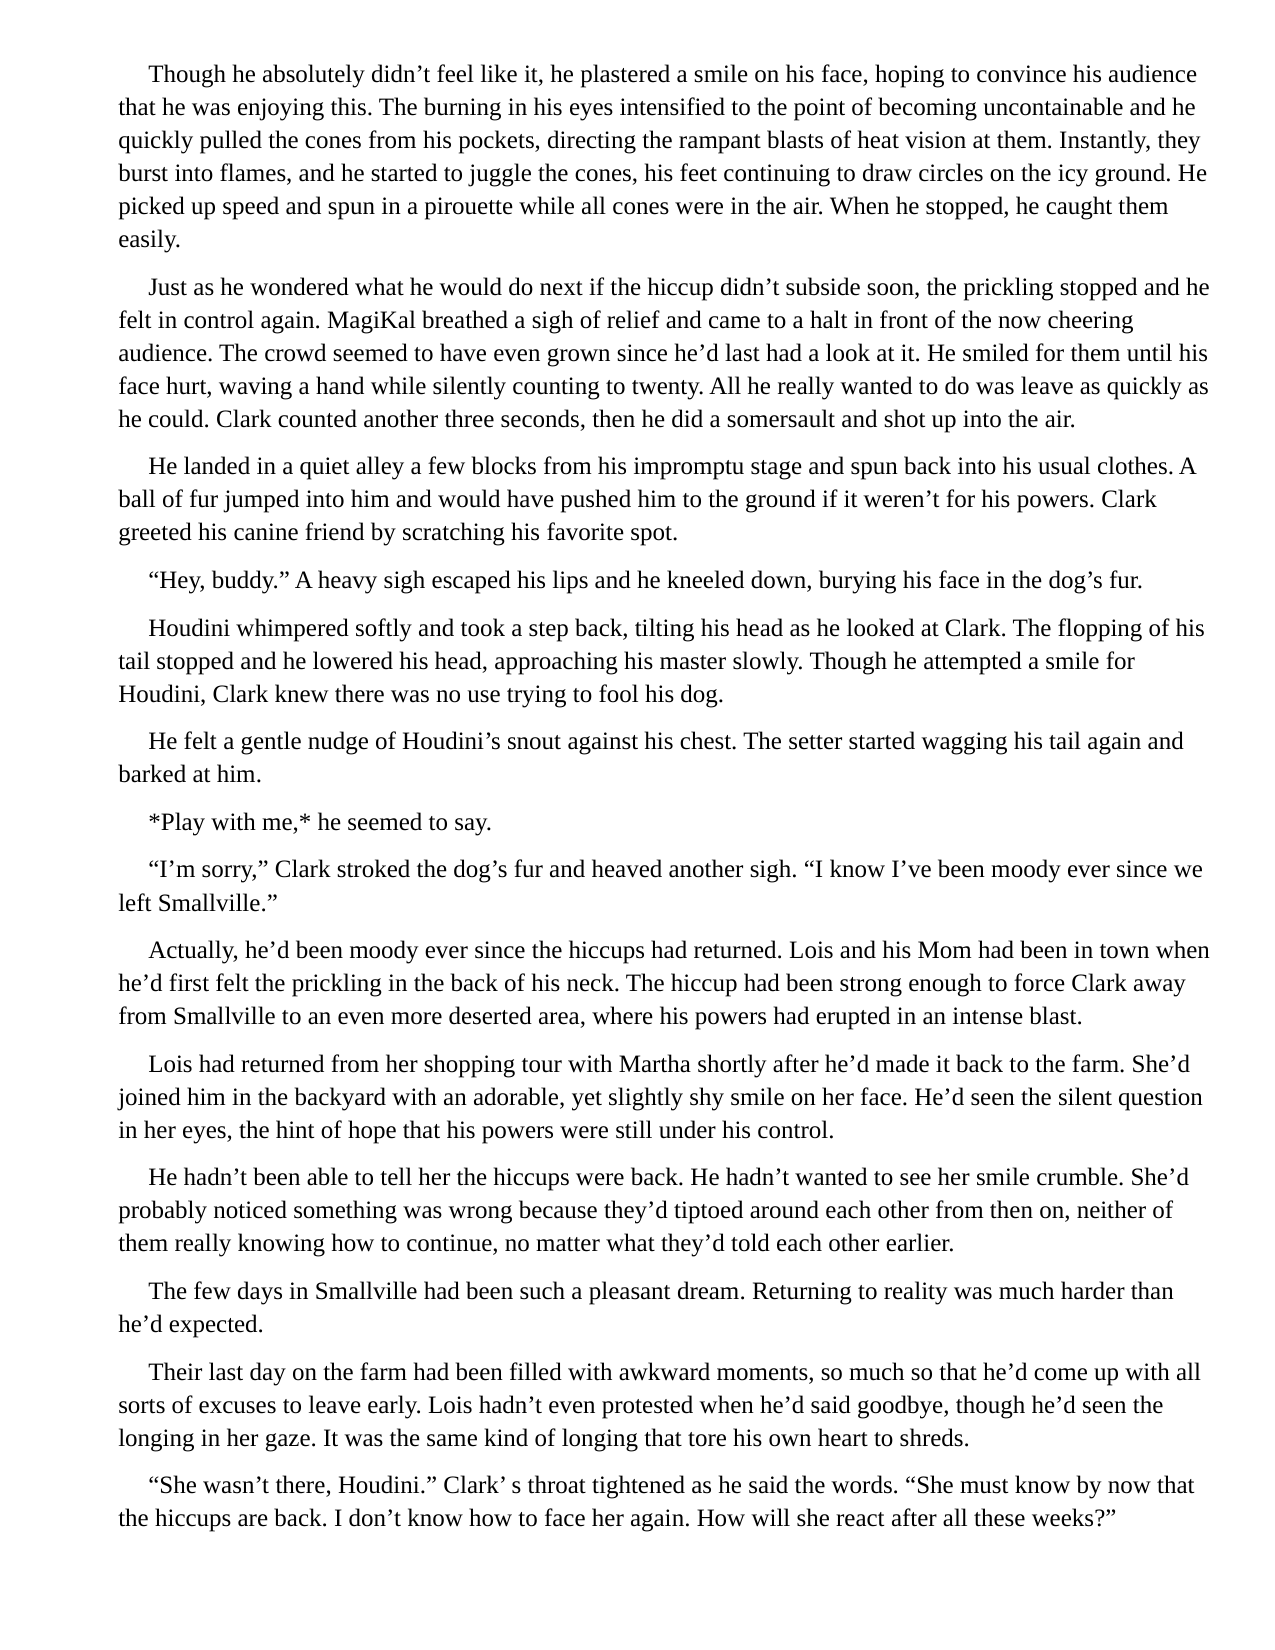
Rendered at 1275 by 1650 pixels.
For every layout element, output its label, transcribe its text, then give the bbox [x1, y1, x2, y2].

text He landed in a quiet alley a few blocks from his impromptu stage and spun back into his usual clothes. A ball of fur jumped into him and would have pushed him to the ground if it weren’t for his powers. Clark greeted his canine friend by scratching his favorite spot. [118, 451, 1216, 546]
text *Play with me,* he seemed to say. [118, 807, 1216, 836]
text Actually, he’d been moody ever since the hiccups had returned. Lois and his Mom had been in town when he’d first felt the prickling in the back of his neck. The hiccup had been strong enough to force Clark away from Smallville to an even more deserted area, where his powers had erupted in an intense blast. [118, 935, 1216, 1030]
text “Hey, buddy.” A heavy sigh escaped his lips and he kneeled down, burying his face in the dog’s fur. [118, 565, 1216, 594]
text “I’m sorry,” Clark stroked the dog’s fur and heaved another sigh. “I know I’ve been moody ever since we left Smallville.” [118, 854, 1216, 916]
text Their last day on the farm had been filled with awkward moments, so much so that he’d come up with all sorts of excuses to leave early. Lois hadn’t even protested when he’d said goodbye, though he’d seen the longing in her gaze. It was the same kind of longing that tore his own heart to shreds. [118, 1357, 1216, 1452]
text The few days in Smallville had been such a pleasant dream. Returning to reality was much harder than he’d expected. [118, 1276, 1216, 1338]
text He hadn’t been able to tell her the hiccups were back. He hadn’t wanted to see her smile crumble. She’d probably noticed something was wrong because they’d tiptoed around each other from then on, neither of them really knowing how to continue, no matter what they’d told each other earlier. [118, 1162, 1216, 1257]
text “She wasn’t there, Houdini.” Clark’ s throat tightened as he said the words. “She must know by now that the hiccups are back. I don’t know how to face her again. How will she react after all these weeks?” [118, 1470, 1216, 1532]
text Though he absolutely didn’t feel like it, he plastered a smile on his face, hoping to convince his audience that he was enjoying this. The burning in his eyes intensified to the point of becoming uncontainable and he quickly pulled the cones from his pockets, directing the rampant blasts of heat vision at them. Instantly, they burst into flames, and he started to juggle the cones, his feet continuing to draw circles on the icy ground. He picked up speed and spun in a pirouette while all cones were in the air. When he stopped, he caught them easily. [118, 59, 1216, 253]
text Houdini whimpered softly and took a step back, tilting his head as he looked at Clark. The flopping of his tail stopped and he lowered his head, approaching his master slowly. Though he attempted a smile for Houdini, Clark knew there was no use trying to fool his dog. [118, 613, 1216, 707]
text Just as he wondered what he would do next if the hiccup didn’t subside soon, the prickling stopped and he felt in control again. MagiKal breathed a sigh of relief and came to a halt in front of the now cheering audience. The crowd seemed to have even grown since he’d last had a look at it. He smiled for them until his face hurt, waving a hand while silently counting to twenty. All he really wanted to do was leave as quickly as he could. Clark counted another three seconds, then he did a somersault and shot up into the air. [118, 272, 1216, 433]
text He felt a gentle nudge of Houdini’s snout against his chest. The setter started wagging his tail again and barked at him. [118, 726, 1216, 788]
text Lois had returned from her shopping tour with Martha shortly after he’d made it back to the farm. She’d joined him in the backyard with an adorable, yet slightly shy smile on her face. He’d seen the silent question in her eyes, the hint of hope that his powers were still under his control. [118, 1049, 1216, 1144]
